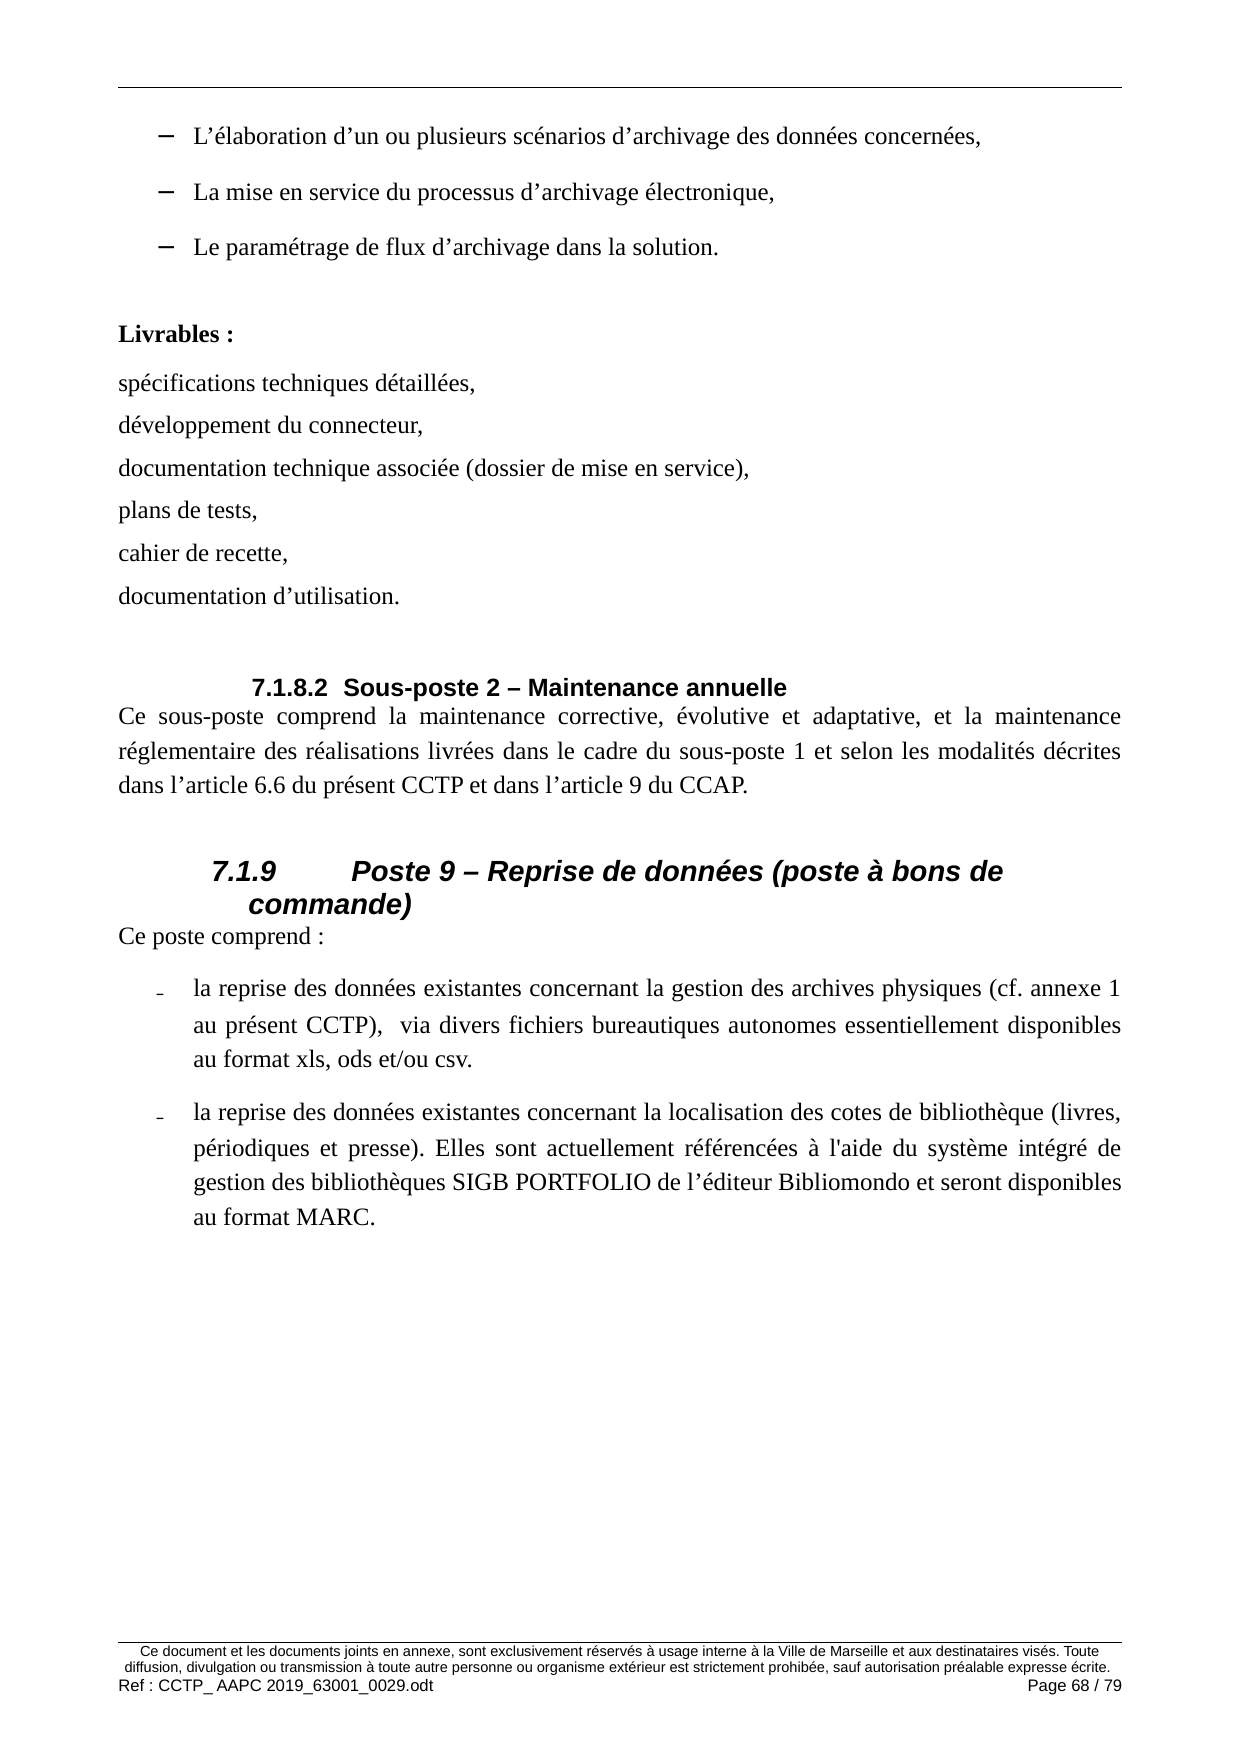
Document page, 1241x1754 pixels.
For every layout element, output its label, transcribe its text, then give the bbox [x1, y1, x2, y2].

text documentation d’utilisation. [118, 581, 1122, 609]
text spécifications techniques détaillées, [118, 368, 1122, 397]
list Le paramétrage de flux d’archivage dans la solution. [156, 229, 1122, 263]
list L’élaboration d’un ou plusieurs scénarios d’archivage des données concernées, [156, 118, 1122, 152]
list la reprise des données existantes concernant la gestion des archives physiques (cf. annexe 1 au présent CCTP), via divers fichiers bureautiques autonomes essentiellement disponibles au format xls, ods et/ou csv. [156, 970, 1122, 1073]
text Ce sous-poste comprend la maintenance corrective, évolutive et adaptative, et la maintenance réglementaire des réalisations livrées dans le cadre du sous-poste 1 et selon les modalités décrites dans l’article 6.6 du présent CCTP et dans l’article 9 du CCAP. [118, 701, 1122, 799]
text cahier de recette, [118, 538, 1122, 567]
subtitle Poste 9 – Reprise de données (poste à bons de commande) [203, 854, 1122, 921]
list la reprise des données existantes concernant la localisation des cotes de bibliothèque (livres, périodiques et presse). Elles sont actuellement référencées à l'aide du système intégré de gestion des bibliothèques SIGB PORTFOLIO de l’éditeur Bibliomondo et seront disponibles au format MARC. [156, 1093, 1122, 1231]
text Livrables : [118, 319, 1122, 347]
text plans de tests, [118, 496, 1122, 524]
subtitle Sous-poste 2 – Maintenance annuelle [244, 672, 1122, 701]
text Ce poste comprend : [118, 921, 1122, 949]
text documentation technique associée (dossier de mise en service), [118, 453, 1122, 482]
text développement du connecteur, [118, 410, 1122, 439]
list La mise en service du processus d’archivage électronique, [156, 173, 1122, 207]
